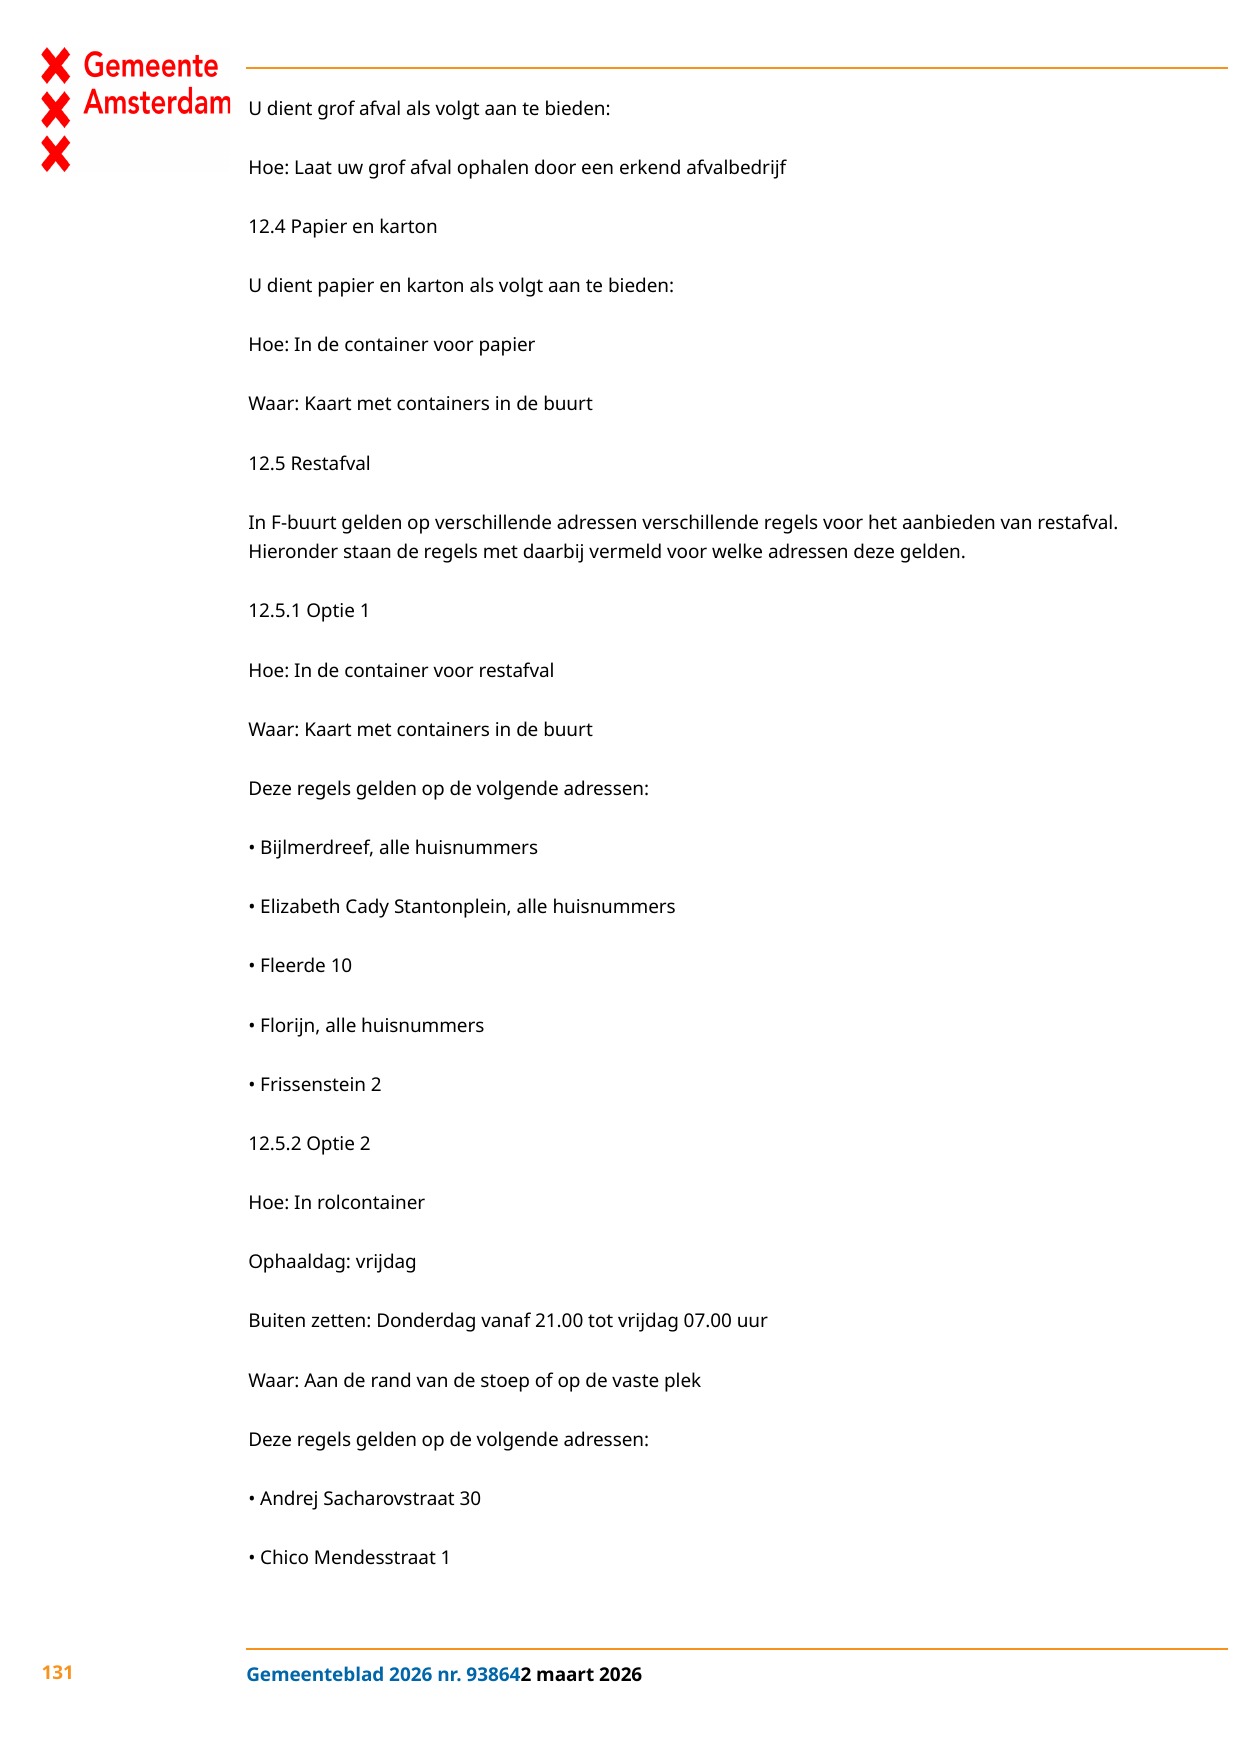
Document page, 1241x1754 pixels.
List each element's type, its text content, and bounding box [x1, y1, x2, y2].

text Hoe: In rolcontainer [248, 1189, 1152, 1215]
text U dient grof afval als volgt aan te bieden: [248, 95, 1152, 121]
text • Andrej Sacharovstraat 30 [248, 1485, 1152, 1511]
text Deze regels gelden op de volgende adressen: [248, 1426, 1152, 1452]
picture [41, 47, 231, 172]
text U dient papier en karton als volgt aan te bieden: [248, 272, 1152, 298]
text Hoe: In de container voor papier [248, 331, 1152, 357]
text 12.4 Papier en karton [248, 213, 1152, 239]
text • Fleerde 10 [248, 953, 1152, 978]
text In F-buurt gelden op verschillende adressen verschillende regels voor het aanbieden van restafval. Hieronder staan de regels met daarbij vermeld voor welke adressen deze gelden. [248, 509, 1152, 564]
text Deze regels gelden op de volgende adressen: [248, 775, 1152, 801]
text 12.5 Restafval [248, 450, 1152, 476]
text Ophaaldag: vrijdag [248, 1248, 1152, 1274]
text Waar: Kaart met containers in de buurt [248, 391, 1152, 416]
text 12.5.1 Optie 1 [248, 598, 1152, 623]
text Hoe: In de container voor restafval [248, 657, 1152, 683]
text • Chico Mendesstraat 1 [248, 1544, 1152, 1570]
text Hoe: Laat uw grof afval ophalen door een erkend afvalbedrijf [248, 154, 1152, 180]
text Waar: Kaart met containers in de buurt [248, 716, 1152, 742]
text Buiten zetten: Donderdag vanaf 21.00 tot vrijdag 07.00 uur [248, 1308, 1152, 1333]
text • Florijn, alle huisnummers [248, 1012, 1152, 1038]
text • Bijlmerdreef, alle huisnummers [248, 834, 1152, 860]
text • Frissenstein 2 [248, 1071, 1152, 1097]
text Waar: Aan de rand van de stoep of op de vaste plek [248, 1367, 1152, 1393]
text 12.5.2 Optie 2 [248, 1130, 1152, 1156]
text • Elizabeth Cady Stantonplein, alle huisnummers [248, 893, 1152, 919]
